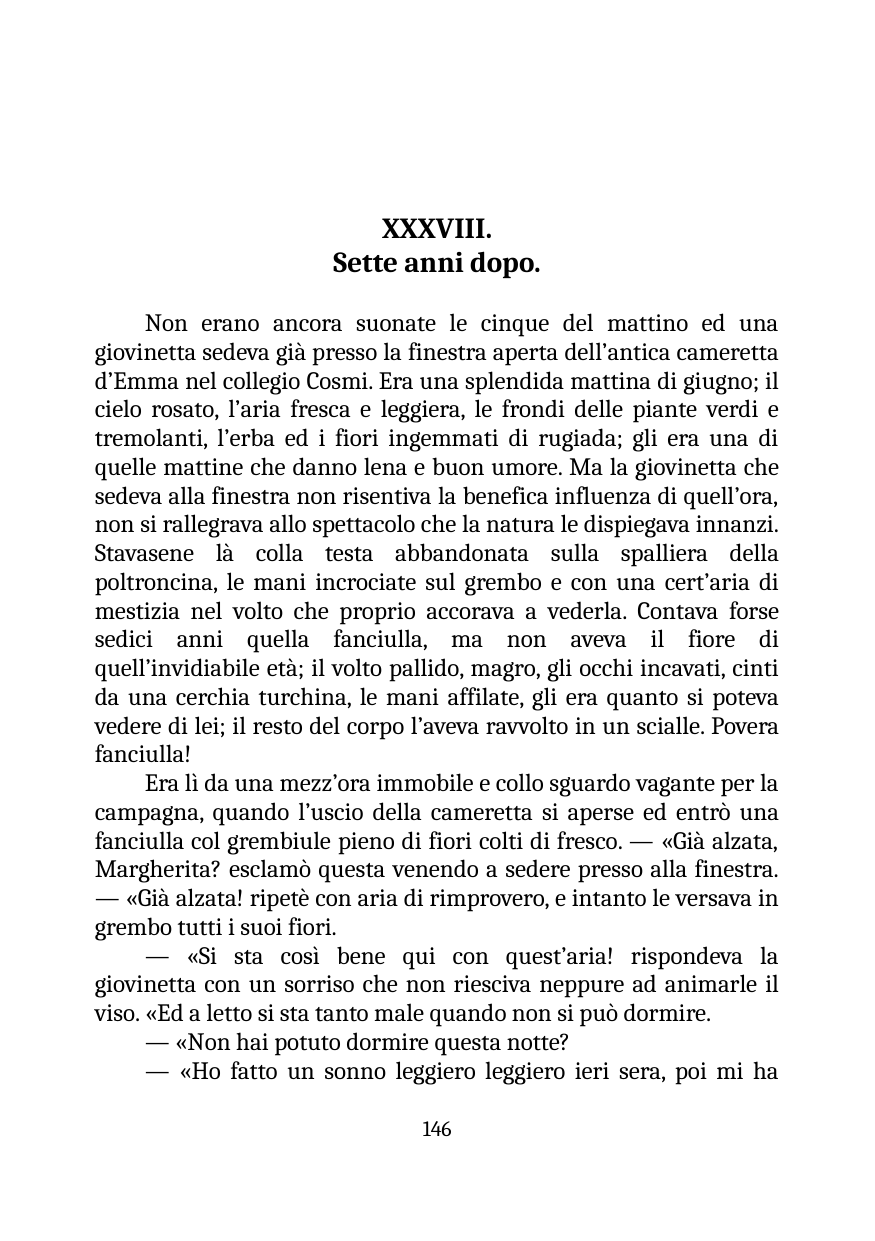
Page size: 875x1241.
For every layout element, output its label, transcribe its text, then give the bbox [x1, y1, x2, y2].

text — «Si sta così bene qui con quest’aria! rispondeva la giovinetta con un sorriso che non riesciva neppure ad animarle il viso. «Ed a letto si sta tanto male quando non si può dormire. [94, 942, 779, 1028]
text Era lì da una mezz’ora immobile e collo sguardo vagante per la campagna, quando l’uscio della cameretta si aperse ed entrò una fanciulla col grembiule pieno di fiori colti di fresco. — «Già alzata, Margherita? esclamò questa venendo a sedere presso alla finestra. — «Già alzata! ripetè con aria di rimprovero, e intanto le versava in grembo tutti i suoi fiori. [94, 769, 779, 942]
subtitle XXXVIII. Sette anni dopo. [94, 213, 779, 280]
text Non erano ancora suonate le cinque del mattino ed una giovinetta sedeva già presso la finestra aperta dell’antica cameretta d’Emma nel collegio Cosmi. Era una splendida mattina di giugno; il cielo rosato, l’aria fresca e leggiera, le frondi delle piante verdi e tremolanti, l’erba ed i fiori ingemmati di rugiada; gli era una di quelle mattine che danno lena e buon umore. Ma la giovinetta che sedeva alla finestra non risentiva la benefica influenza di quell’ora, non si rallegrava allo spettacolo che la natura le dispiegava innanzi. Stavasene là colla testa abbandonata sulla spalliera della poltroncina, le mani incrociate sul grembo e con una cert’aria di mestizia nel volto che proprio accorava a vederla. Contava forse sedici anni quella fanciulla, ma non aveva il fiore di quell’invidiabile età; il volto pallido, magro, gli occhi incavati, cinti da una cerchia turchina, le mani affilate, gli era quanto si poteva vedere di lei; il resto del corpo l’aveva ravvolto in un scialle. Povera fanciulla! [94, 309, 779, 769]
text — «Ho fatto un sonno leggiero leggiero ieri sera, poi mi ha [94, 1057, 779, 1085]
text — «Non hai potuto dormire questa notte? [94, 1028, 779, 1057]
